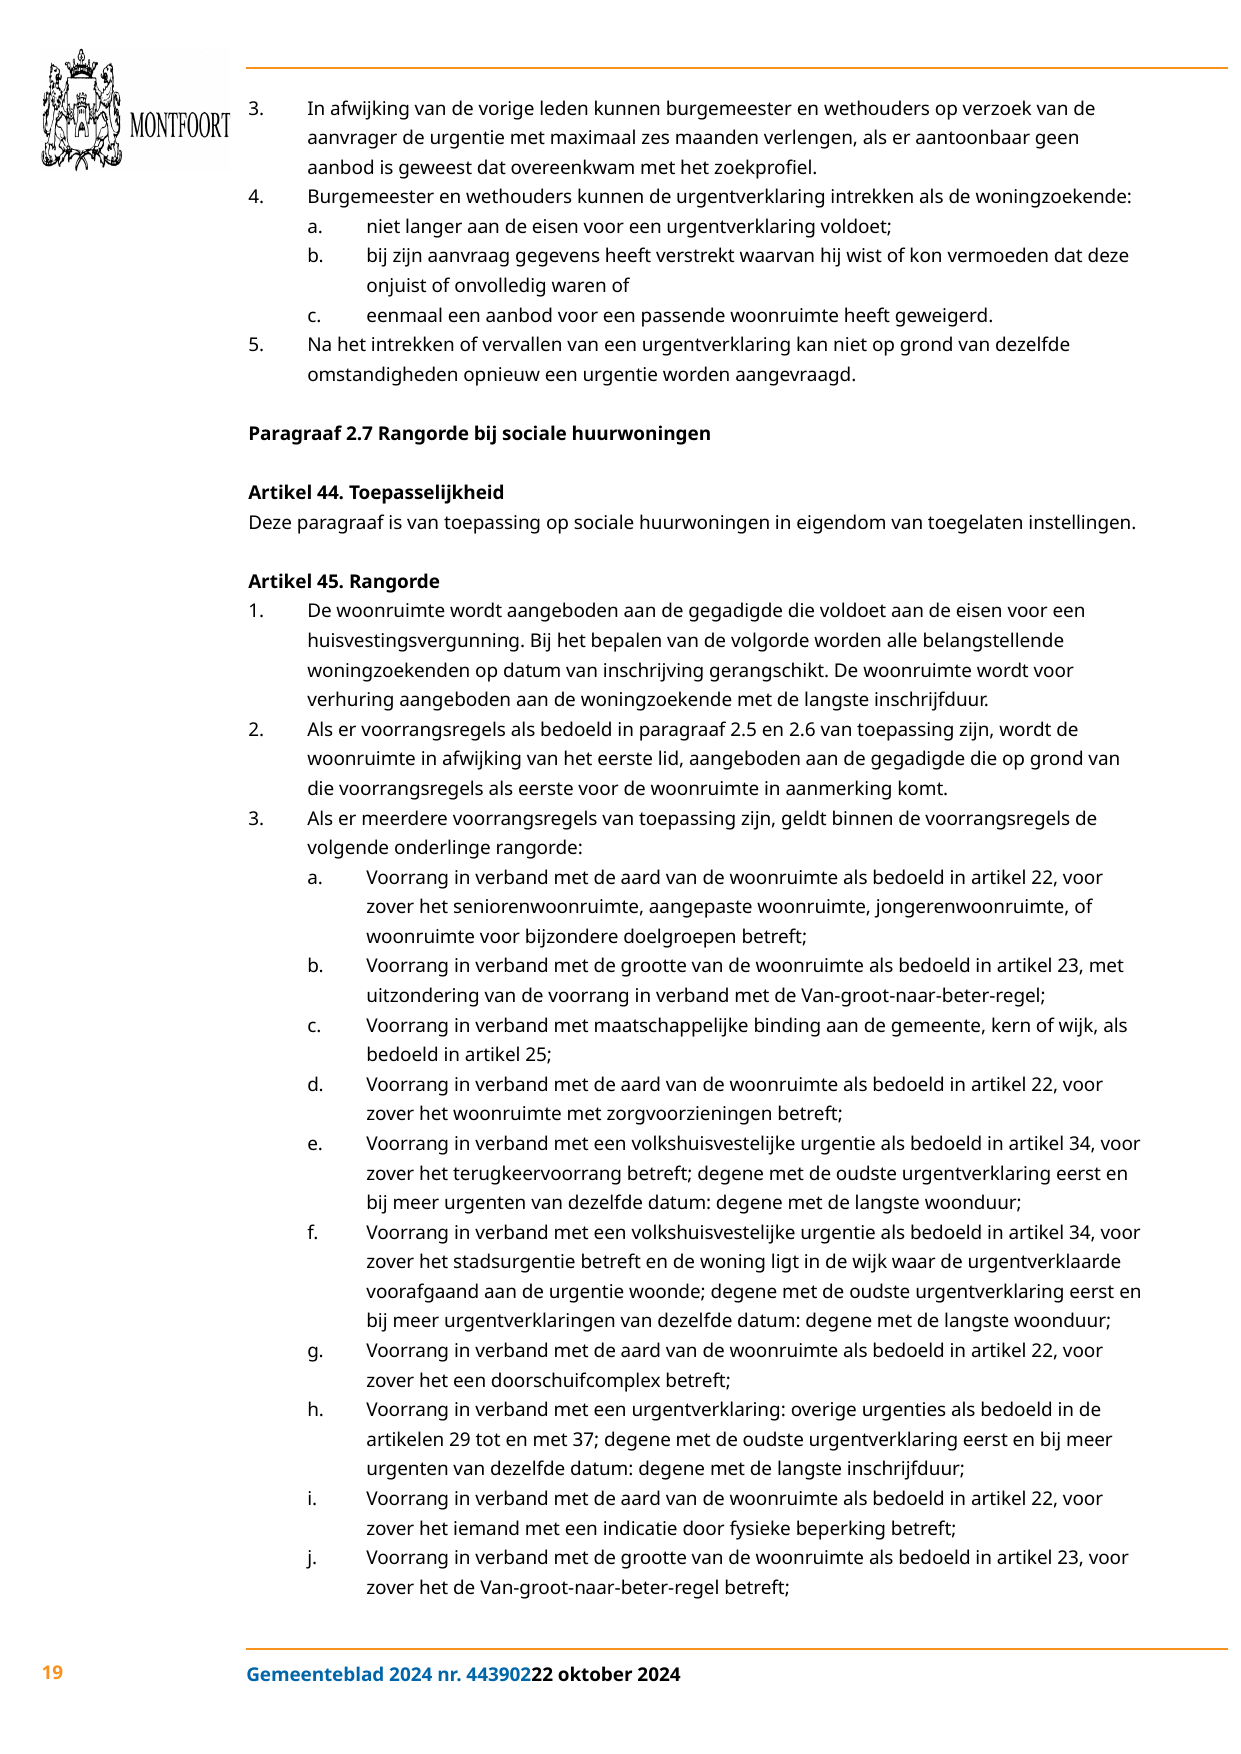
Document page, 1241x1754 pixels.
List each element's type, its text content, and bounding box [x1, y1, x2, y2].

list De woonruimte wordt aangeboden aan de gegadigde die voldoet aan de eisen voor een huisvestingsvergunning. Bij het bepalen van de volgorde worden alle belangstellende woningzoekenden op datum van inschrijving gerangschikt. De woonruimte wordt voor verhuring aangeboden aan de woningzoekende met de langste inschrijfduur. [248, 598, 1152, 712]
list Als er meerdere voorrangsregels van toepassing zijn, geldt binnen de voorrangsregels de volgende onderlinge rangorde: [248, 805, 1152, 860]
list Voorrang in verband met maatschappelijke binding aan de gemeente, kern of wijk, als bedoeld in artikel 25; [307, 1012, 1152, 1067]
list Voorrang in verband met de grootte van de woonruimte als bedoeld in artikel 23, voor zover het de Van-groot-naar-beter-regel betreft; [307, 1544, 1152, 1600]
list Voorrang in verband met de aard van de woonruimte als bedoeld in artikel 22, voor zover het woonruimte met zorgvoorzieningen betreft; [307, 1071, 1152, 1126]
list bij zijn aanvraag gegevens heeft verstrekt waarvan hij wist of kon vermoeden dat deze onjuist of onvolledig waren of [307, 243, 1152, 298]
text Deze paragraaf is van toepassing op sociale huurwoningen in eigendom van toegelaten instellingen. [248, 509, 1152, 535]
text Paragraaf 2.7 Rangorde bij sociale huurwoningen [248, 420, 1152, 446]
text Artikel 44. Toepasselijkheid [248, 479, 1152, 505]
list Voorrang in verband met de aard van de woonruimte als bedoeld in artikel 22, voor zover het seniorenwoonruimte, aangepaste woonruimte, jongerenwoonruimte, of woonruimte voor bijzondere doelgroepen betreft; [307, 864, 1152, 949]
list Na het intrekken of vervallen van een urgentverklaring kan niet op grond van dezelfde omstandigheden opnieuw een urgentie worden aangevraagd. [248, 331, 1152, 387]
picture [41, 47, 231, 172]
list In afwijking van de vorige leden kunnen burgemeester en wethouders op verzoek van de aanvrager de urgentie met maximaal zes maanden verlengen, als er aantoonbaar geen aanbod is geweest dat overeenkwam met het zoekprofiel. [248, 95, 1152, 180]
list eenmaal een aanbod voor een passende woonruimte heeft geweigerd. [307, 302, 1152, 328]
list Voorrang in verband met een volkshuisvestelijke urgentie als bedoeld in artikel 34, voor zover het terugkeervoorrang betreft; degene met de oudste urgentverklaring eerst en bij meer urgenten van dezelfde datum: degene met de langste woonduur; [307, 1130, 1152, 1215]
list Voorrang in verband met de aard van de woonruimte als bedoeld in artikel 22, voor zover het een doorschuifcomplex betreft; [307, 1337, 1152, 1393]
list Burgemeester en wethouders kunnen de urgentverklaring intrekken als de woningzoekende: [248, 183, 1152, 209]
list niet langer aan de eisen voor een urgentverklaring voldoet; [307, 213, 1152, 239]
list Voorrang in verband met de grootte van de woonruimte als bedoeld in artikel 23, met uitzondering van de voorrang in verband met de Van-groot-naar-beter-regel; [307, 953, 1152, 1008]
list Voorrang in verband met een urgentverklaring: overige urgenties als bedoeld in de artikelen 29 tot en met 37; degene met de oudste urgentverklaring eerst en bij meer urgenten van dezelfde datum: degene met de langste inschrijfduur; [307, 1396, 1152, 1481]
list Voorrang in verband met de aard van de woonruimte als bedoeld in artikel 22, voor zover het iemand met een indicatie door fysieke beperking betreft; [307, 1485, 1152, 1541]
list Voorrang in verband met een volkshuisvestelijke urgentie als bedoeld in artikel 34, voor zover het stadsurgentie betreft en de woning ligt in de wijk waar de urgentverklaarde voorafgaand aan de urgentie woonde; degene met de oudste urgentverklaring eerst en bij meer urgentverklaringen van dezelfde datum: degene met de langste woonduur; [307, 1219, 1152, 1333]
list Als er voorrangsregels als bedoeld in paragraaf 2.5 en 2.6 van toepassing zijn, wordt de woonruimte in afwijking van het eerste lid, aangeboden aan de gegadigde die op grond van die voorrangsregels als eerste voor de woonruimte in aanmerking komt. [248, 716, 1152, 801]
text Artikel 45. Rangorde [248, 568, 1152, 594]
